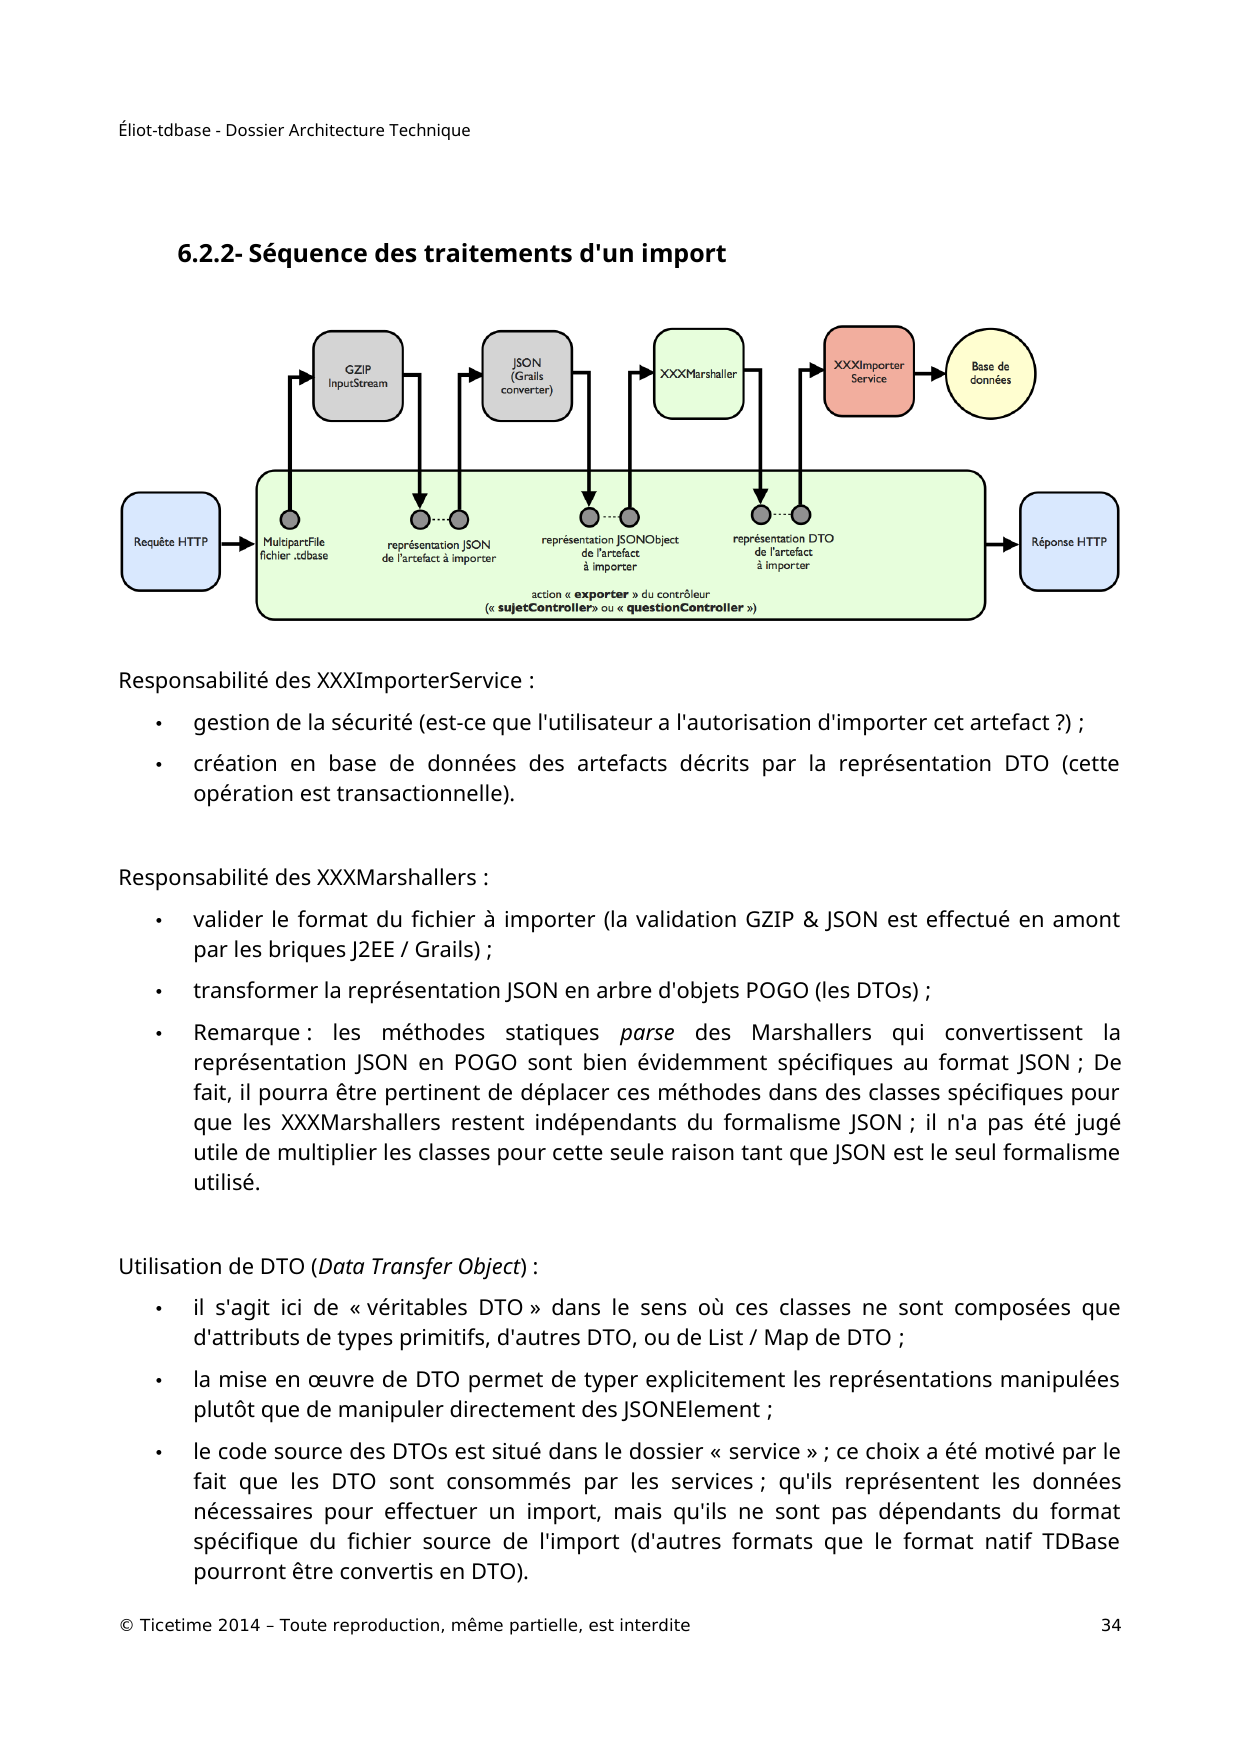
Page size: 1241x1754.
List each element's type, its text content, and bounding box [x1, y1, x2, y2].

picture [118, 323, 1122, 623]
list transformer la représentation JSON en arbre d'objets POGO (les DTOs) ; [156, 975, 1122, 1005]
text Utilisation de DTO (Data Transfer Object) : [118, 1251, 1122, 1281]
list le code source des DTOs est situé dans le dossier « service » ; ce choix a été motivé par le fait que les DTO sont consommés par les services ; qu'ils représentent les données nécessaires pour effectuer un import, mais qu'ils ne sont pas dépendants du format spécifique du fichier source de l'import (d'autres formats que le format natif TDBase pourront être convertis en DTO). [156, 1436, 1122, 1586]
list gestion de la sécurité (est-ce que l'utilisateur a l'autorisation d'importer cet artefact ?) ; [156, 706, 1122, 736]
subtitle Séquence des traitements d'un import [118, 236, 1122, 270]
list valider le format du fichier à importer (la validation GZIP & JSON est effectué en amont par les briques J2EE / Grails) ; [156, 903, 1122, 963]
list la mise en œuvre de DTO permet de typer explicitement les représentations manipulées plutôt que de manipuler directement des JSONElement ; [156, 1364, 1122, 1424]
list il s'agit ici de « véritables DTO » dans le sens où ces classes ne sont composées que d'attributs de types primitifs, d'autres DTO, ou de List / Map de DTO ; [156, 1292, 1122, 1352]
text Responsabilité des XXXMarshallers : [118, 862, 1122, 892]
list Remarque : les méthodes statiques parse des Marshallers qui convertissent la représentation JSON en POGO sont bien évidemment spécifiques au format JSON ; De fait, il pourra être pertinent de déplacer ces méthodes dans des classes spécifiques pour que les XXXMarshallers restent indépendants du formalisme JSON ; il n'a pas été jugé utile de multiplier les classes pour cette seule raison tant que JSON est le seul formalisme utilisé. [156, 1017, 1122, 1197]
list création en base de données des artefacts décrits par la représentation DTO (cette opération est transactionnelle). [156, 748, 1122, 808]
text Responsabilité des XXXImporterService : [118, 664, 1122, 694]
